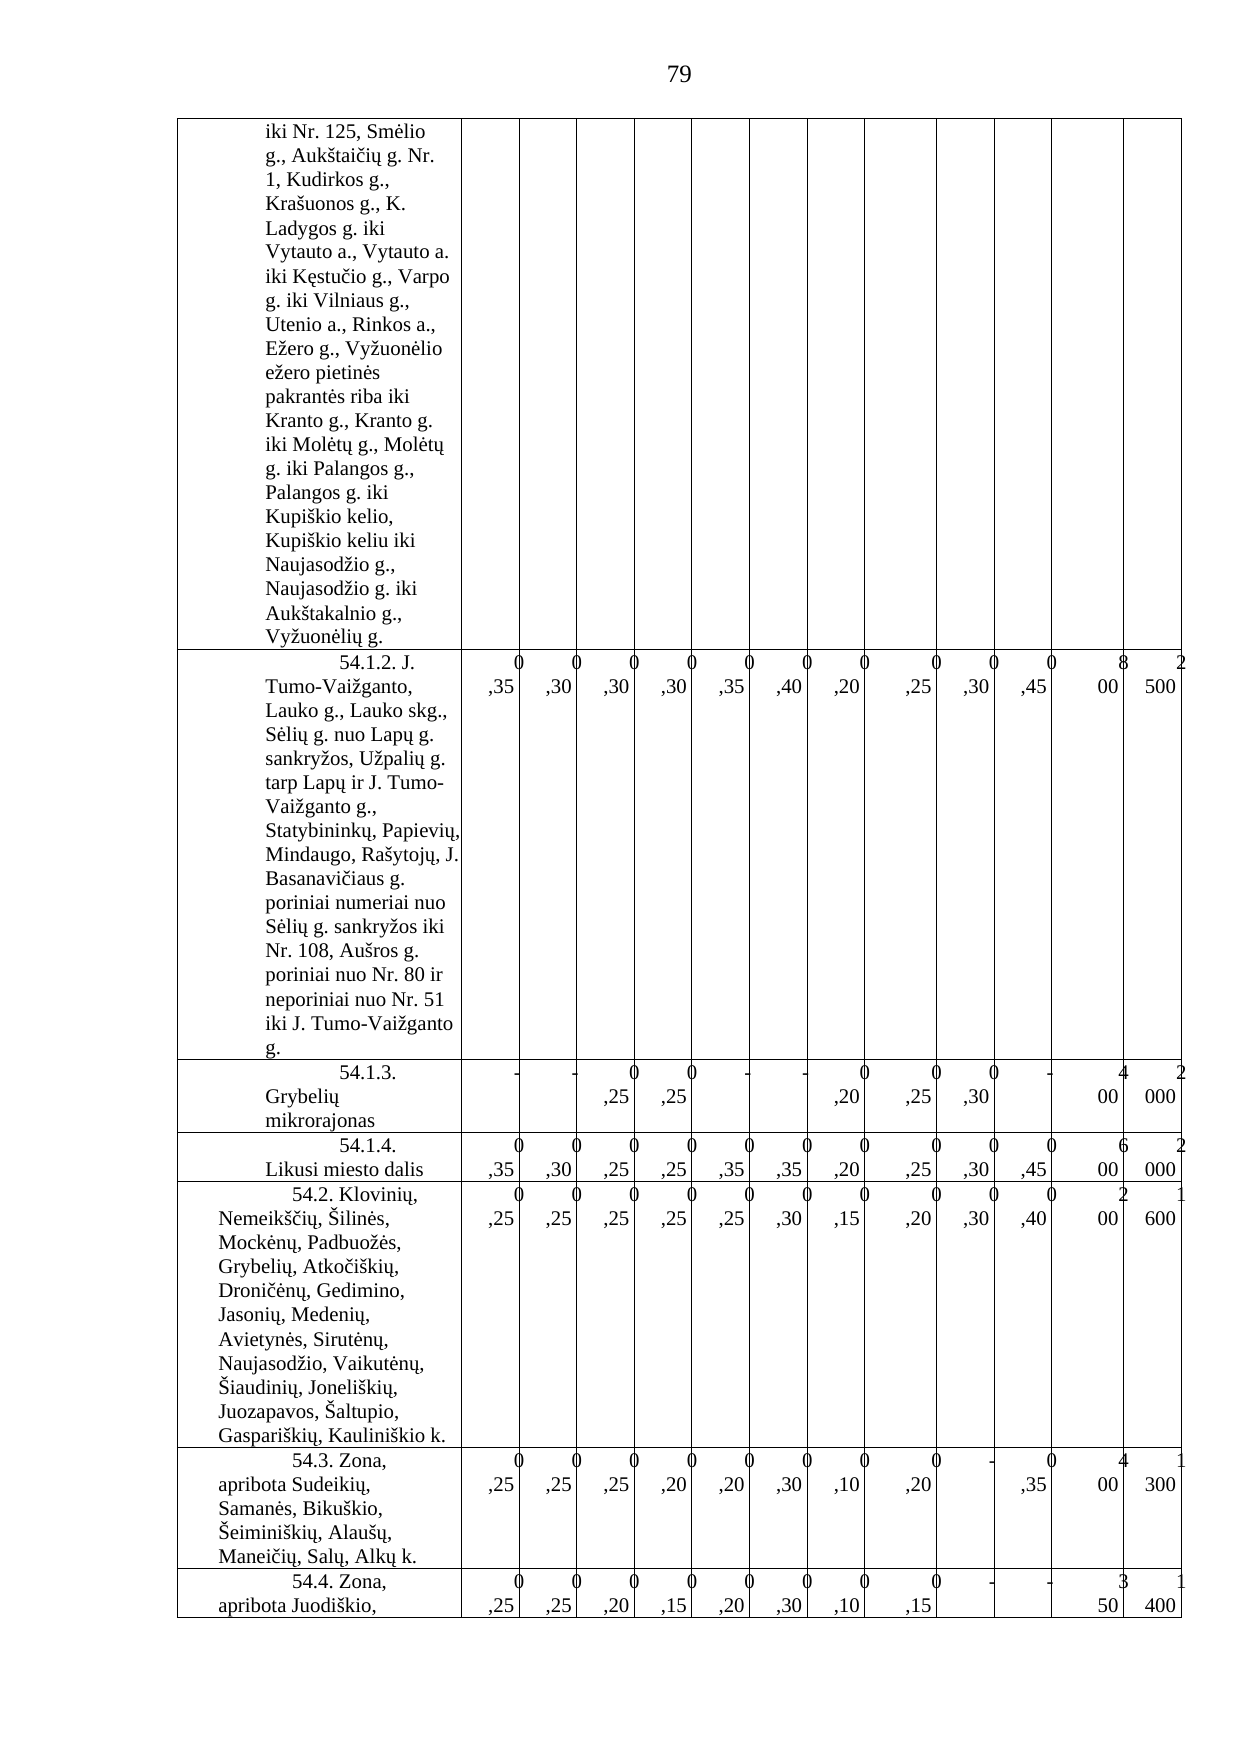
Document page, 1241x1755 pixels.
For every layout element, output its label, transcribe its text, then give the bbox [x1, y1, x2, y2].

table_cell 0,25 [520, 1182, 576, 1447]
table_cell 0,35 [937, 119, 994, 648]
table_cell 350 [1052, 1569, 1123, 1617]
table_cell 2 000 [1124, 1060, 1181, 1132]
table_cell 54.2. Klovinių, Nemeikščių, Šilinės, Mockėnų, Padbuožės, Grybelių, Atkočiškių, Droničėnų, Gedimino, Jasonių, Medenių, Avietynės, Sirutėnų, Naujasodžio, Vaikutėnų, Šiaudinių, Joneliškių, Juozapavos, Šaltupio, Gaspariškių, Kauliniškio k. [178, 1182, 461, 1447]
table_cell - [520, 1060, 576, 1132]
table_cell 54.1.4. Likusi miesto dalis [178, 1133, 461, 1181]
table_cell 0,20 [635, 1448, 691, 1568]
table_cell 0,25 [520, 1448, 576, 1568]
table_cell 0,35 [750, 1133, 807, 1181]
table_cell 1 600 [1124, 1182, 1181, 1447]
table_cell 0,20 [808, 1133, 864, 1181]
table_cell - [995, 1569, 1051, 1617]
table_cell 0,40 [750, 650, 807, 1059]
table_cell 0,25 [520, 1569, 576, 1617]
table_cell - [692, 1060, 749, 1132]
table_cell 600 [1052, 1133, 1123, 1181]
table_cell 0,25 [577, 1133, 634, 1181]
table_cell 0,25 [577, 1448, 634, 1568]
table_cell 0,35 [520, 119, 576, 648]
table_cell 0,10 [808, 1448, 864, 1568]
table_cell 0,35 [635, 119, 691, 648]
table_cell 0,25 [865, 119, 936, 648]
table_cell 0,10 [808, 1569, 864, 1617]
table_cell 0,20 [577, 1569, 634, 1617]
table_cell 0,35 [995, 1448, 1051, 1568]
table_cell 0,45 [995, 650, 1051, 1059]
table_cell 0,45 [692, 119, 749, 648]
table_cell 0,30 [520, 650, 576, 1059]
table_cell 0,30 [750, 1569, 807, 1617]
table_cell 0,25 [462, 1448, 519, 1568]
table_cell - [937, 1569, 994, 1617]
table_cell 1 300 [1124, 1448, 1181, 1568]
table_cell 0,20 [865, 1182, 936, 1447]
table_cell 0,30 [937, 650, 994, 1059]
table_cell 0,35 [577, 119, 634, 648]
table_cell 54.3. Zona, apribota Sudeikių, Samanės, Bikuškio, Šeiminiškių, Alaušų, Maneičių, Salų, Alkų k. [178, 1448, 461, 1568]
table_cell 400 [1052, 1060, 1123, 1132]
table_cell 0,40 [995, 1182, 1051, 1447]
table_cell 0,35 [692, 1133, 749, 1181]
table_cell 4 000 [1124, 119, 1181, 648]
table_cell 0,25 [577, 1060, 634, 1132]
table_cell 0,30 [520, 1133, 576, 1181]
table_cell 0,15 [865, 1569, 936, 1617]
table_cell 0,30 [635, 650, 691, 1059]
table_cell 0,20 [692, 1569, 749, 1617]
table_cell 0,20 [808, 119, 864, 648]
table_cell 0,15 [808, 1182, 864, 1447]
table_cell 54.4. Zona, apribota Juodiškio, [178, 1569, 461, 1617]
table_cell 1 400 [1124, 1569, 1181, 1617]
table_cell - [462, 1060, 519, 1132]
table_cell 0,20 [808, 650, 864, 1059]
table_cell 54.1.3. Grybelių mikrorajonas [178, 1060, 461, 1132]
table_cell 0,25 [692, 1182, 749, 1447]
table_cell 0,30 [750, 1182, 807, 1447]
table_cell 0,20 [808, 1060, 864, 1132]
table_cell 0,25 [462, 1182, 519, 1447]
table_cell 0,25 [462, 1569, 519, 1617]
table_cell 0,25 [865, 650, 936, 1059]
table_cell 0,15 [635, 1569, 691, 1617]
table_cell 0,30 [937, 1133, 994, 1181]
table_cell 0,30 [577, 650, 634, 1059]
table_cell 0,35 [462, 650, 519, 1059]
table_cell - [937, 1448, 994, 1568]
table_cell 0,25 [865, 1133, 936, 1181]
table_cell 0,30 [750, 1448, 807, 1568]
table_cell iki Nr. 125, Smėlio g., Aukštaičių g. Nr. 1, Kudirkos g., Krašuonos g., K. Ladygos g. iki Vytauto a., Vytauto a. iki Kęstučio g., Varpo g. iki Vilniaus g., Utenio a., Rinkos a., Ežero g., Vyžuonėlio ežero pietinės pakrantės riba iki Kranto g., Kranto g. iki Molėtų g., Molėtų g. iki Palangos g., Palangos g. iki Kupiškio kelio, Kupiškio keliu iki Naujasodžio g., Naujasodžio g. iki Aukštakalnio g., Vyžuonėlių g. [178, 119, 461, 648]
table_cell 0,45 [995, 1133, 1051, 1181]
table_cell 0,20 [692, 1448, 749, 1568]
table_cell 0,25 [635, 1182, 691, 1447]
table_cell 800 [1052, 650, 1123, 1059]
table_cell 0,25 [635, 1060, 691, 1132]
table_cell 0,45 [750, 119, 807, 648]
table_cell 200 [1052, 1182, 1123, 1447]
table_cell - [995, 1060, 1051, 1132]
table_cell 0,20 [865, 1448, 936, 1568]
table_cell 0,25 [865, 1060, 936, 1132]
table_cell - [995, 119, 1051, 648]
table_cell 2 500 [1124, 650, 1181, 1059]
table_cell 0,25 [577, 1182, 634, 1447]
table_cell 54.1.2. J. Tumo-Vaižganto, Lauko g., Lauko skg., Sėlių g. nuo Lapų g. sankryžos, Užpalių g. tarp Lapų ir J. Tumo-Vaižganto g., Statybininkų, Papievių, Mindaugo, Rašytojų, J. Basanavičiaus g. poriniai numeriai nuo Sėlių g. sankryžos iki Nr. 108, Aušros g. poriniai nuo Nr. 80 ir neporiniai nuo Nr. 51 iki J. Tumo-Vaižganto g. [178, 650, 461, 1059]
table_cell 400 [1052, 1448, 1123, 1568]
table_cell - [750, 1060, 807, 1132]
table_cell 0,40 [462, 119, 519, 648]
table_cell 0,30 [937, 1060, 994, 1132]
table_cell 0,35 [692, 650, 749, 1059]
table_cell 2 000 [1124, 1133, 1181, 1181]
table_cell 0,35 [462, 1133, 519, 1181]
table_cell 1 000 [1052, 119, 1123, 648]
table_cell 0,25 [635, 1133, 691, 1181]
table_cell 0,30 [937, 1182, 994, 1447]
